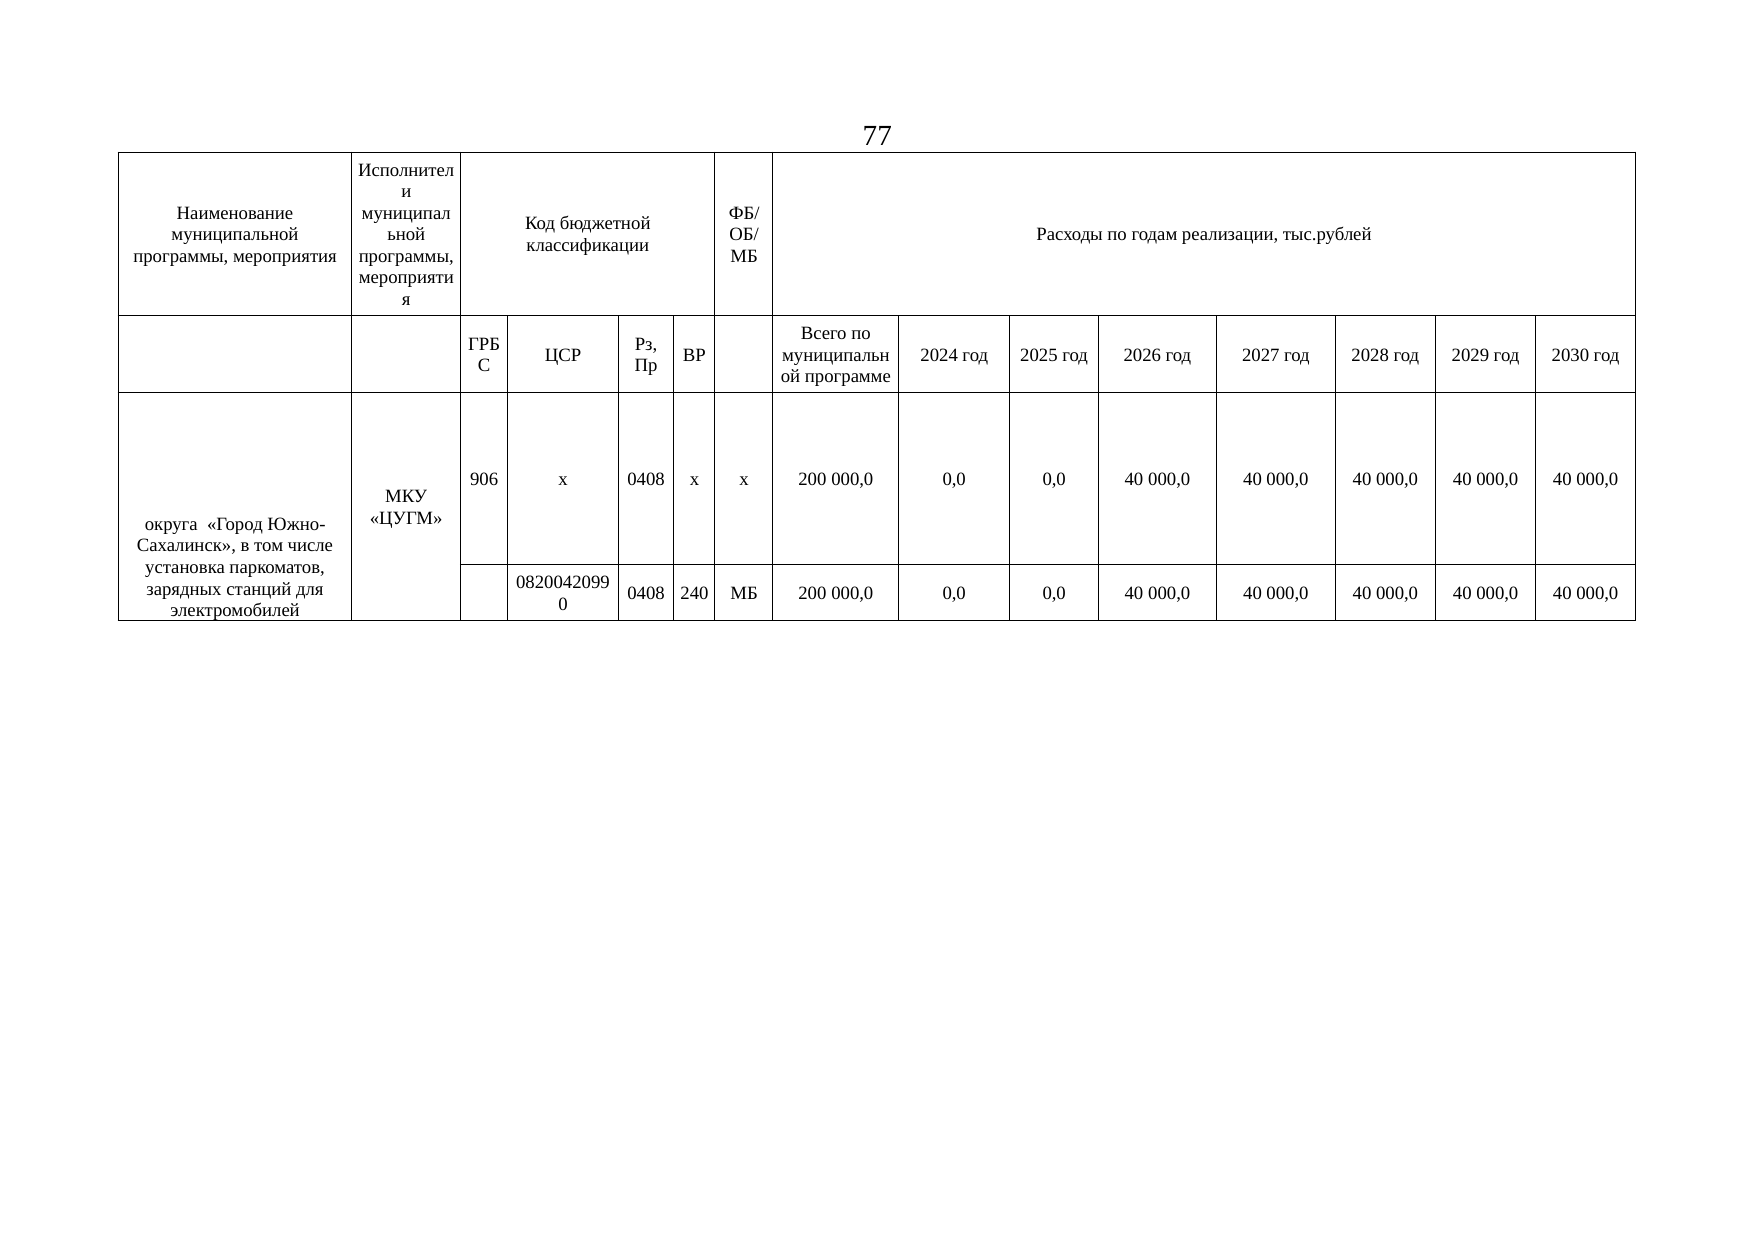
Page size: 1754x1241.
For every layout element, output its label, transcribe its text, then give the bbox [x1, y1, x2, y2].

table_cell 0,0 [1010, 565, 1098, 620]
table_cell 40 000,0 [1436, 565, 1535, 620]
table_cell [352, 316, 460, 392]
table_header Исполнители муниципальной программы, мероприятия [352, 153, 460, 315]
table_header Код бюджетной классификации [461, 153, 714, 315]
table_cell 240 [674, 565, 714, 620]
table_cell ВР [674, 316, 714, 392]
table_cell 0,0 [1010, 393, 1098, 564]
table_cell 200 000,0 [773, 565, 898, 620]
table_cell 200 000,0 [773, 393, 898, 564]
table_cell ГРБС [461, 316, 507, 392]
table_cell 906 [461, 393, 507, 564]
table_cell 0408 [619, 393, 673, 564]
table_cell 40 000,0 [1099, 565, 1216, 620]
table_cell 2028 год [1336, 316, 1435, 392]
table_cell 40 000,0 [1099, 393, 1216, 564]
table_header Наименование муниципальной программы, мероприятия [119, 153, 351, 315]
table_cell ЦСР [508, 316, 618, 392]
table_cell 40 000,0 [1336, 565, 1435, 620]
table_cell Всего по муниципальной программе [773, 316, 898, 392]
table_cell [119, 316, 351, 392]
table_cell 40 000,0 [1336, 393, 1435, 564]
table_cell Рз, Пр [619, 316, 673, 392]
table_cell 0,0 [899, 393, 1009, 564]
table_cell 2030 год [1536, 316, 1635, 392]
table_cell х [508, 393, 618, 564]
table_cell 40 000,0 [1217, 565, 1335, 620]
table_header Расходы по годам реализации, тыс.рублей [773, 153, 1635, 315]
table_header ФБ/ОБ/МБ [715, 153, 772, 315]
table_cell 0408 [619, 565, 673, 620]
table_cell МКУ «ЦУГМ» [352, 393, 460, 620]
table_cell 2027 год [1217, 316, 1335, 392]
table_cell 40 000,0 [1217, 393, 1335, 564]
table_cell х [715, 393, 772, 564]
table_cell х [674, 393, 714, 564]
table_cell 2026 год [1099, 316, 1216, 392]
table_cell 40 000,0 [1436, 393, 1535, 564]
table_cell [461, 565, 507, 620]
table_cell [715, 316, 772, 392]
table_cell 40 000,0 [1536, 393, 1635, 564]
table_cell 2024 год [899, 316, 1009, 392]
table_cell 40 000,0 [1536, 565, 1635, 620]
table_cell 08200420990 [508, 565, 618, 620]
table_cell 2029 год [1436, 316, 1535, 392]
table_cell 0,0 [899, 565, 1009, 620]
table_cell 2025 год [1010, 316, 1098, 392]
table_cell МБ [715, 565, 772, 620]
